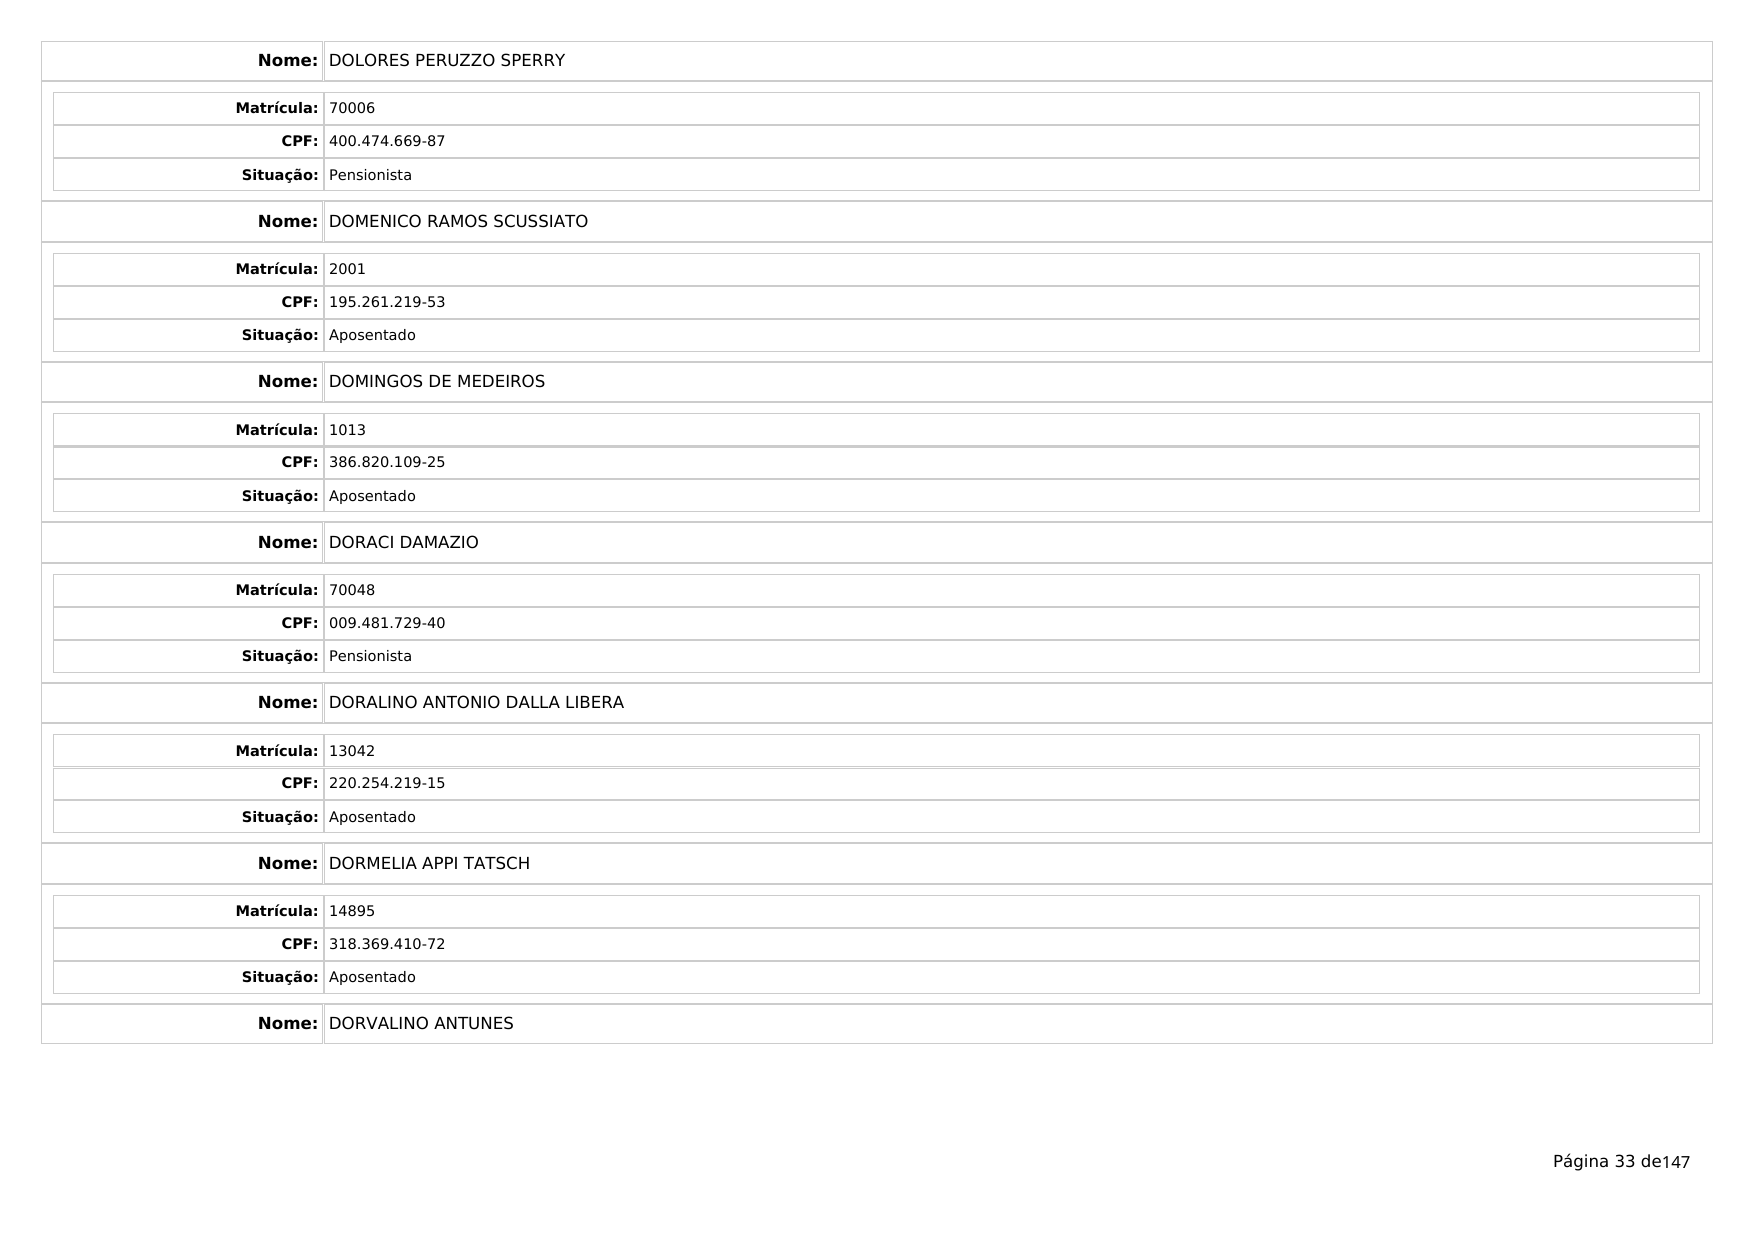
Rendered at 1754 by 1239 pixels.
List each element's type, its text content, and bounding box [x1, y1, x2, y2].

table_header [324, 728, 1700, 734]
table_cell [46, 928, 53, 961]
table_cell [1700, 928, 1708, 961]
table_cell [1700, 125, 1708, 158]
table_cell 147 [1662, 1142, 1713, 1182]
table_cell [1700, 768, 1708, 800]
table_header [1700, 86, 1708, 92]
table_cell [0, 563, 41, 683]
table_cell [1700, 800, 1708, 833]
table_cell [1713, 884, 1753, 1004]
table_header [46, 407, 53, 413]
table_header [41, 0, 323, 41]
table_cell [1700, 413, 1708, 446]
table_cell [1708, 574, 1712, 607]
table_cell [41, 1142, 323, 1182]
table_cell [1713, 201, 1753, 242]
table_cell [1713, 1004, 1753, 1044]
table_cell 1013 [325, 414, 1699, 445]
table_header [53, 247, 324, 253]
table_cell [46, 125, 53, 158]
table_cell 13042 [325, 735, 1699, 766]
table_cell [46, 413, 53, 446]
table_cell [1700, 607, 1708, 640]
table_cell [1708, 125, 1712, 158]
table_cell [1708, 928, 1712, 961]
table_cell [1708, 607, 1712, 640]
table_cell Matrícula: [54, 575, 323, 606]
table_cell [46, 479, 53, 512]
table_cell 2001 [325, 254, 1699, 285]
table_cell [1713, 81, 1753, 201]
table_cell DORACI DAMAZIO [325, 523, 1712, 562]
table_cell [1531, 1044, 1662, 1142]
table_cell [1708, 479, 1712, 512]
table_cell [1713, 242, 1753, 362]
table_cell DOLORES PERUZZO SPERRY [325, 42, 1712, 80]
table_header [53, 407, 324, 413]
table_cell [1708, 640, 1712, 673]
table_cell 70048 [325, 575, 1699, 606]
table_header [46, 247, 53, 253]
table_cell [41, 1044, 323, 1142]
table_cell [1713, 1142, 1753, 1182]
table_cell [1708, 413, 1712, 446]
table_cell DOMINGOS DE MEDEIROS [325, 363, 1712, 401]
table_cell [1700, 446, 1708, 479]
table_cell Pensionista [325, 159, 1699, 190]
table_cell 220.254.219-15 [325, 769, 1699, 799]
table_header [1700, 889, 1708, 895]
table_cell Situação: [54, 159, 323, 190]
table_cell Matrícula: [54, 93, 323, 124]
table_header [53, 86, 324, 92]
table_cell [1708, 446, 1712, 479]
table_cell Nome: [42, 523, 322, 562]
table_cell CPF: [54, 287, 323, 318]
table_header [53, 728, 324, 734]
table_header [1700, 247, 1708, 253]
table_header [1662, 0, 1713, 41]
table_cell [46, 895, 53, 928]
table_cell Situação: [54, 320, 323, 351]
table_cell DORALINO ANTONIO DALLA LIBERA [325, 684, 1712, 722]
table_cell Nome: [42, 202, 322, 241]
table_header [324, 889, 1700, 895]
table_cell [0, 1044, 41, 1142]
table_header [1700, 568, 1708, 574]
table_cell Pensionista [325, 641, 1699, 672]
table_cell [1700, 895, 1708, 928]
table_cell [42, 243, 1712, 361]
table_cell DOMENICO RAMOS SCUSSIATO [325, 202, 1712, 241]
table_cell [42, 724, 1712, 842]
table_cell [324, 1044, 1531, 1142]
table_cell [0, 1004, 41, 1044]
table_cell [0, 362, 41, 402]
table_header [46, 728, 53, 734]
table_cell Matrícula: [54, 896, 323, 927]
table_cell [1700, 319, 1708, 352]
table_cell CPF: [54, 929, 323, 960]
table_cell [0, 201, 41, 242]
table_cell 70006 [325, 93, 1699, 124]
table_cell [0, 1142, 41, 1182]
table_header [53, 889, 324, 895]
table_cell [1700, 479, 1708, 512]
table_header [324, 407, 1700, 413]
table_cell [1713, 563, 1753, 683]
table_cell Página 33 de [1531, 1142, 1662, 1182]
table_cell [46, 607, 53, 640]
table_cell [46, 446, 53, 479]
table_cell Situação: [54, 641, 323, 672]
table_cell Situação: [54, 801, 323, 832]
table_cell [1713, 723, 1753, 843]
table_header [53, 568, 324, 574]
table_cell [1708, 158, 1712, 191]
table_cell [1713, 1044, 1753, 1142]
table_cell [1708, 768, 1712, 800]
table_header [1531, 0, 1662, 41]
table_cell 14895 [325, 896, 1699, 927]
table_cell [1713, 41, 1753, 81]
table_cell [1713, 402, 1753, 522]
table_cell [1662, 1044, 1713, 1142]
table_cell Matrícula: [54, 254, 323, 285]
table_cell Situação: [54, 962, 323, 993]
table_cell Matrícula: [54, 414, 323, 445]
table_cell [46, 319, 53, 352]
table_cell Aposentado [325, 801, 1699, 832]
table_header [1700, 728, 1708, 734]
table_cell Aposentado [325, 962, 1699, 993]
table_cell Aposentado [325, 320, 1699, 351]
table_cell [42, 403, 1712, 521]
table_cell DORMELIA APPI TATSCH [325, 844, 1712, 883]
table_cell 318.369.410-72 [325, 929, 1699, 960]
table_cell 386.820.109-25 [325, 448, 1699, 478]
table_cell [0, 242, 41, 362]
table_cell [0, 843, 41, 884]
table_cell [1700, 734, 1708, 767]
table_header [46, 86, 53, 92]
table_cell Nome: [42, 844, 322, 883]
table_header [324, 86, 1700, 92]
table_header [0, 0, 41, 41]
table_cell Matrícula: [54, 735, 323, 766]
table_cell CPF: [54, 608, 323, 639]
table_cell [46, 253, 53, 286]
table_cell [46, 92, 53, 125]
table_cell CPF: [54, 769, 323, 799]
table_cell CPF: [54, 126, 323, 157]
table_cell [1700, 253, 1708, 286]
table_cell Situação: [54, 480, 323, 511]
table_cell [1700, 640, 1708, 673]
table_header [46, 889, 53, 895]
table_cell 195.261.219-53 [325, 287, 1699, 318]
table_cell Nome: [42, 363, 322, 401]
table_cell [42, 885, 1712, 1003]
table_cell Nome: [42, 42, 322, 80]
table_cell [46, 286, 53, 319]
table_cell [1708, 253, 1712, 286]
table_cell [46, 961, 53, 994]
table_cell [1700, 158, 1708, 191]
table_header [324, 247, 1700, 253]
table_cell [1708, 286, 1712, 319]
table_cell [1700, 92, 1708, 125]
table_cell [1708, 92, 1712, 125]
table_cell Nome: [42, 1005, 322, 1043]
table_cell [0, 522, 41, 563]
table_cell Aposentado [325, 480, 1699, 511]
table_cell [1700, 574, 1708, 607]
table_cell [46, 574, 53, 607]
table_cell [1708, 895, 1712, 928]
table_cell [1713, 843, 1753, 884]
table_cell CPF: [54, 448, 323, 478]
table_cell [1708, 800, 1712, 833]
table_cell [1708, 734, 1712, 767]
table_cell [46, 640, 53, 673]
table_cell [324, 1142, 1531, 1182]
table_cell [46, 800, 53, 833]
table_cell 400.474.669-87 [325, 126, 1699, 157]
table_header [46, 568, 53, 574]
table_cell [0, 81, 41, 201]
table_header [1713, 0, 1753, 41]
table_header [324, 0, 1531, 41]
table_cell [0, 41, 41, 81]
table_cell [1713, 683, 1753, 723]
table_cell [1708, 319, 1712, 352]
table_cell [46, 158, 53, 191]
table_cell [1700, 961, 1708, 994]
table_cell [0, 723, 41, 843]
table_cell [46, 734, 53, 767]
table_cell 009.481.729-40 [325, 608, 1699, 639]
table_cell [1700, 286, 1708, 319]
table_cell [1713, 522, 1753, 563]
table_cell [42, 82, 1712, 200]
table_cell [0, 402, 41, 522]
table_cell Nome: [42, 684, 322, 722]
table_cell [1708, 961, 1712, 994]
table_cell [0, 884, 41, 1004]
table_header [1700, 407, 1708, 413]
table_cell DORVALINO ANTUNES [325, 1005, 1712, 1043]
table_cell [1713, 362, 1753, 402]
table_cell [0, 683, 41, 723]
table_header [324, 568, 1700, 574]
table_cell [46, 768, 53, 800]
table_cell [42, 564, 1712, 682]
